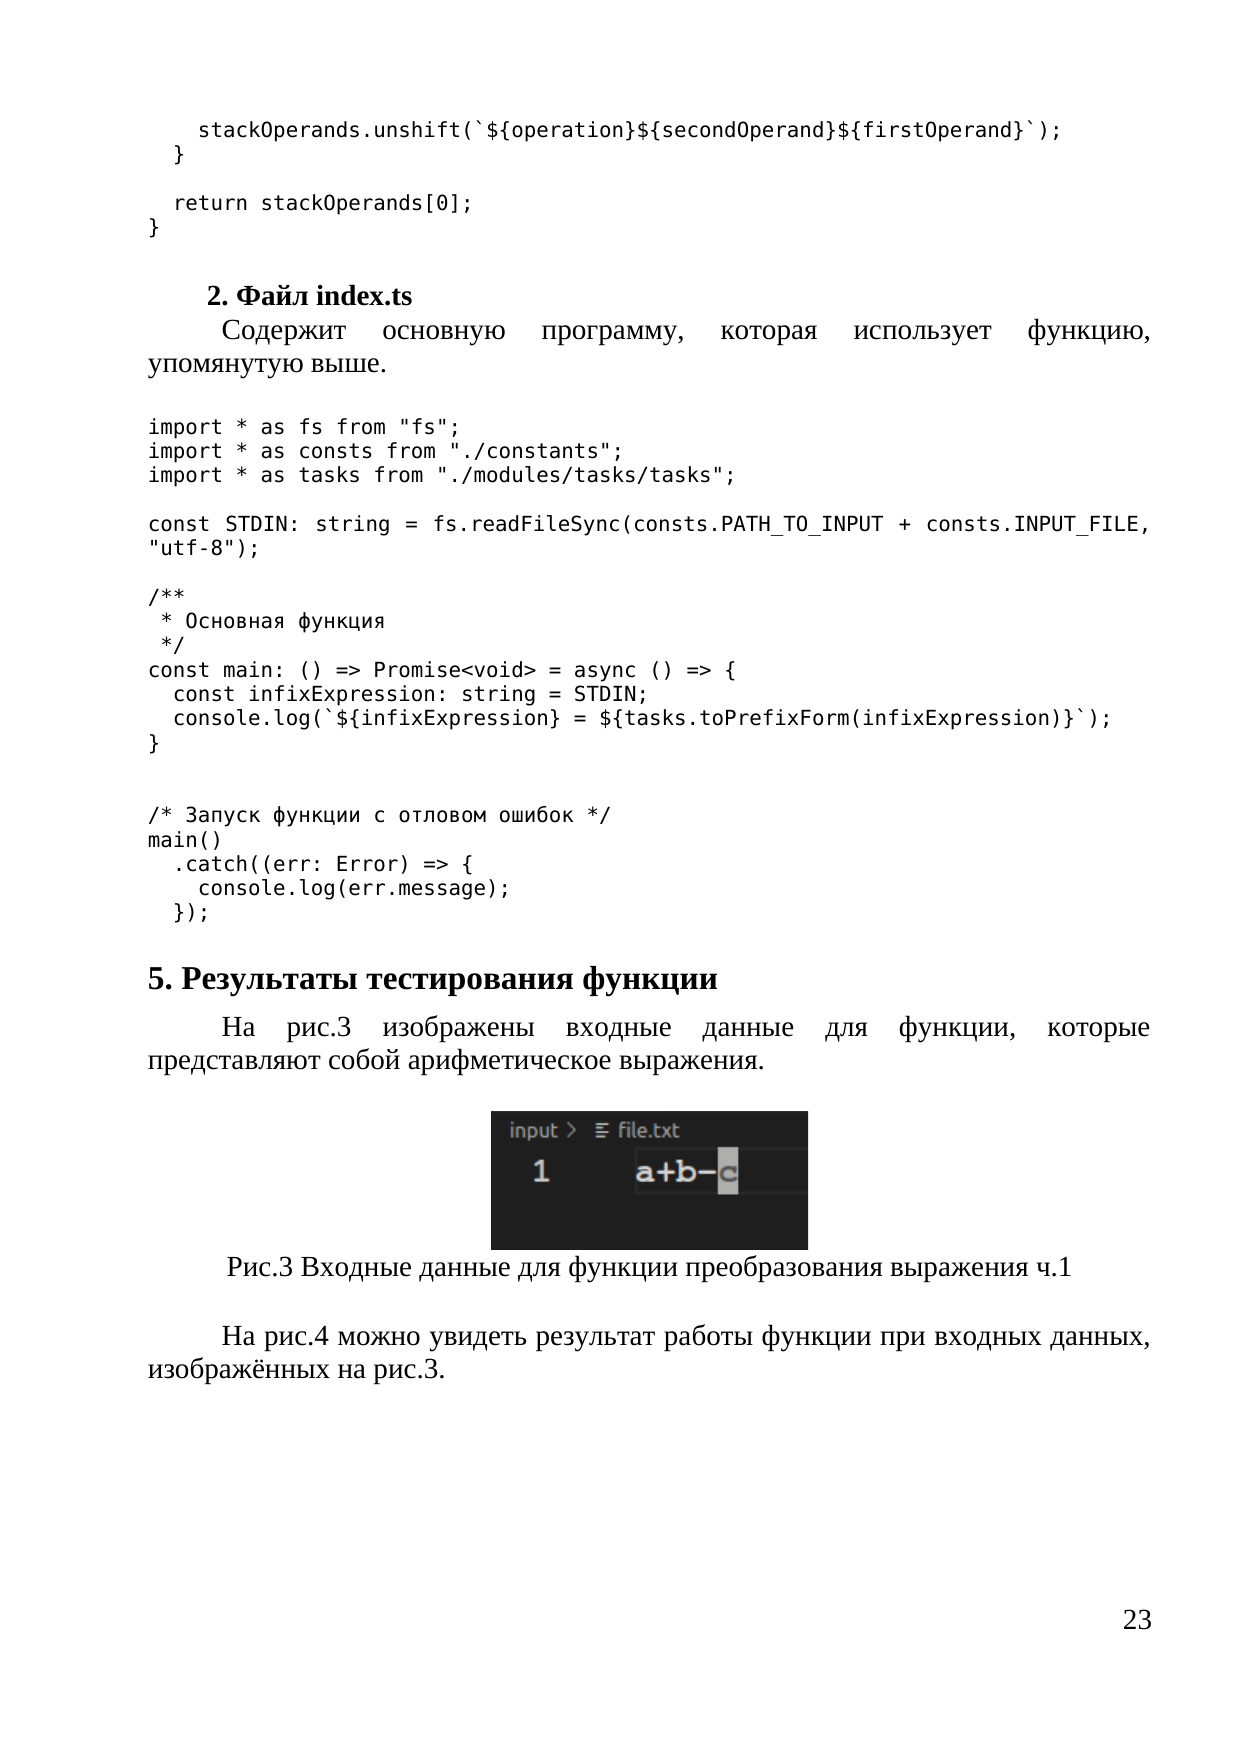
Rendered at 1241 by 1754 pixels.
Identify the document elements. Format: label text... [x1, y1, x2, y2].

text } [148, 731, 1152, 755]
text import * as fs from "fs"; [148, 415, 1152, 439]
text Содержит основную программу, которая использует функцию, упомянутую выше. [148, 312, 1152, 379]
text console.log(`${infixExpression} = ${tasks.toPrefixForm(infixExpression)}`); [148, 706, 1152, 731]
picture [491, 1111, 809, 1250]
text На рис.4 можно увидеть результат работы функции при входных данных, изображённых на рис.3. [148, 1318, 1152, 1385]
text main() [148, 828, 1152, 852]
text console.log(err.message); [148, 876, 1152, 900]
text } [148, 215, 1152, 239]
subtitle 5. Результаты тестирования функции [148, 958, 1152, 997]
text }); [148, 900, 1152, 925]
text const main: () => Promise<void> = async () => { [148, 658, 1152, 682]
text /** [148, 585, 1152, 609]
text Рис.3 Входные данные для функции преобразования выражения ч.1 [148, 1250, 1152, 1283]
text const infixExpression: string = STDIN; [148, 682, 1152, 706]
text import * as consts from "./constants"; [148, 439, 1152, 463]
text const STDIN: string = fs.readFileSync(consts.PATH_TO_INPUT + consts.INPUT_FILE, "utf-8"); [148, 512, 1152, 561]
text stackOperands.unshift(`${operation}${secondOperand}${firstOperand}`); [148, 118, 1152, 142]
text .catch((err: Error) => { [148, 852, 1152, 876]
text */ [148, 633, 1152, 658]
subtitle 2. Файл index.ts [148, 278, 1152, 311]
text import * as tasks from "./modules/tasks/tasks"; [148, 463, 1152, 488]
text /* Запуск функции с отловом ошибок */ [148, 803, 1152, 828]
text } [148, 142, 1152, 167]
text * Основная функция [148, 609, 1152, 633]
text На рис.3 изображены входные данные для функции, которые представляют собой арифметическое выражения. [148, 1009, 1152, 1076]
text return stackOperands[0]; [148, 191, 1152, 215]
